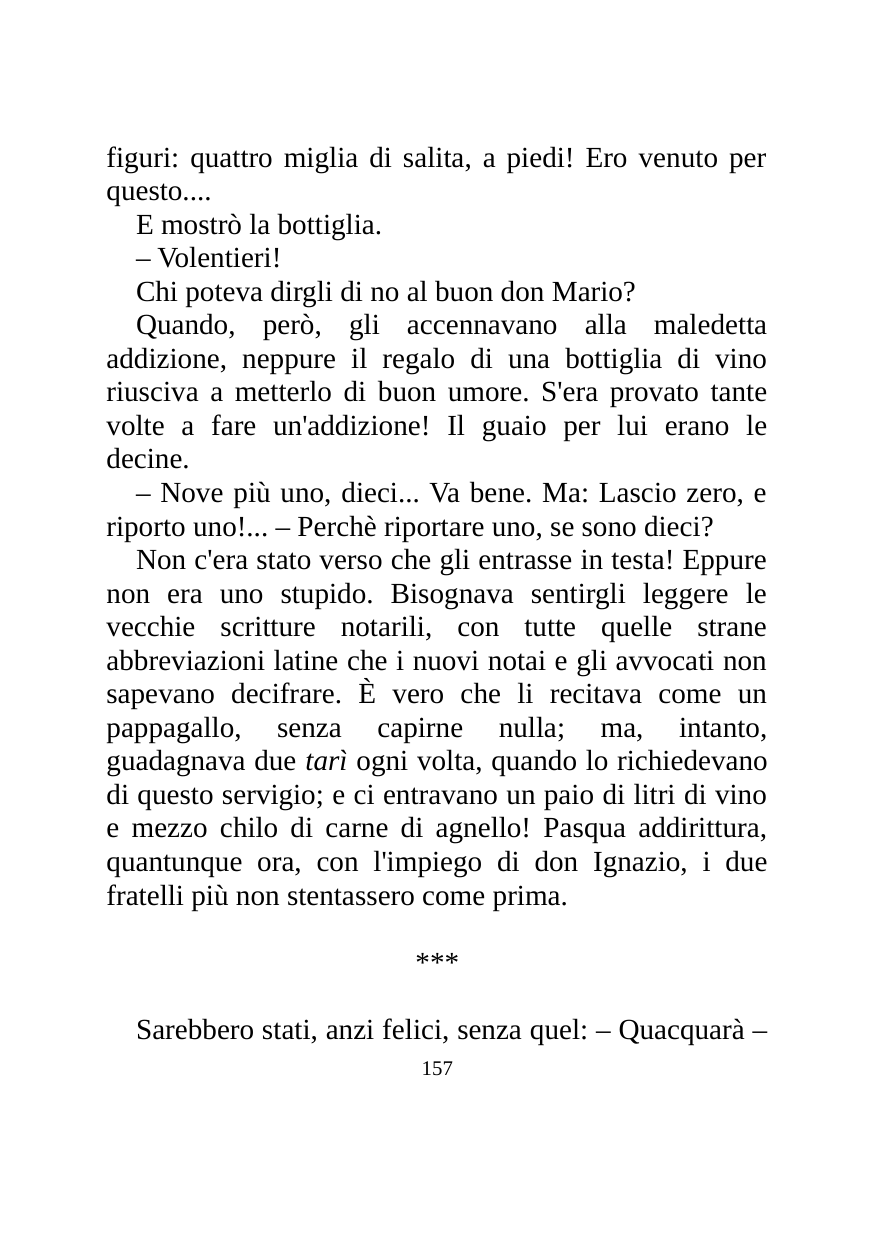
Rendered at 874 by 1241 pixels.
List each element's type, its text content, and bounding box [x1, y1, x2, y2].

text figuri: quattro miglia di salita, a piedi! Ero venuto per questo.... [106, 140, 768, 207]
text – Volentieri! [106, 240, 768, 274]
text Sarebbero stati, anzi felici, senza quel: – Quacquarà – [106, 1012, 768, 1045]
text – Nove più uno, dieci... Va bene. Ma: Lascio zero, e riporto uno!... – Perchè riportare uno, se sono dieci? [106, 475, 768, 542]
text Non c'era stato verso che gli entrasse in testa! Eppure non era uno stupido. Bisognava sentirgli leggere le vecchie scritture notarili, con tutte quelle strane abbreviazioni latine che i nuovi notai e gli avvocati non sapevano decifrare. È vero che li recitava come un pappagallo, senza capirne nulla; ma, intanto, guadagnava due tarì ogni volta, quando lo richiedevano di questo servigio; e ci entravano un paio di litri di vino e mezzo chilo di carne di agnello! Pasqua addirittura, quantunque ora, con l'impiego di don Ignazio, i due fratelli più non stentassero come prima. [106, 542, 768, 911]
text E mostrò la bottiglia. [106, 207, 768, 240]
text Chi poteva dirgli di no al buon don Mario? [106, 274, 768, 307]
text *** [106, 945, 768, 978]
text Quando, però, gli accennavano alla maledetta addizione, neppure il regalo di una bottiglia di vino riusciva a metterlo di buon umore. S'era provato tante volte a fare un'addizione! Il guaio per lui erano le decine. [106, 307, 768, 475]
